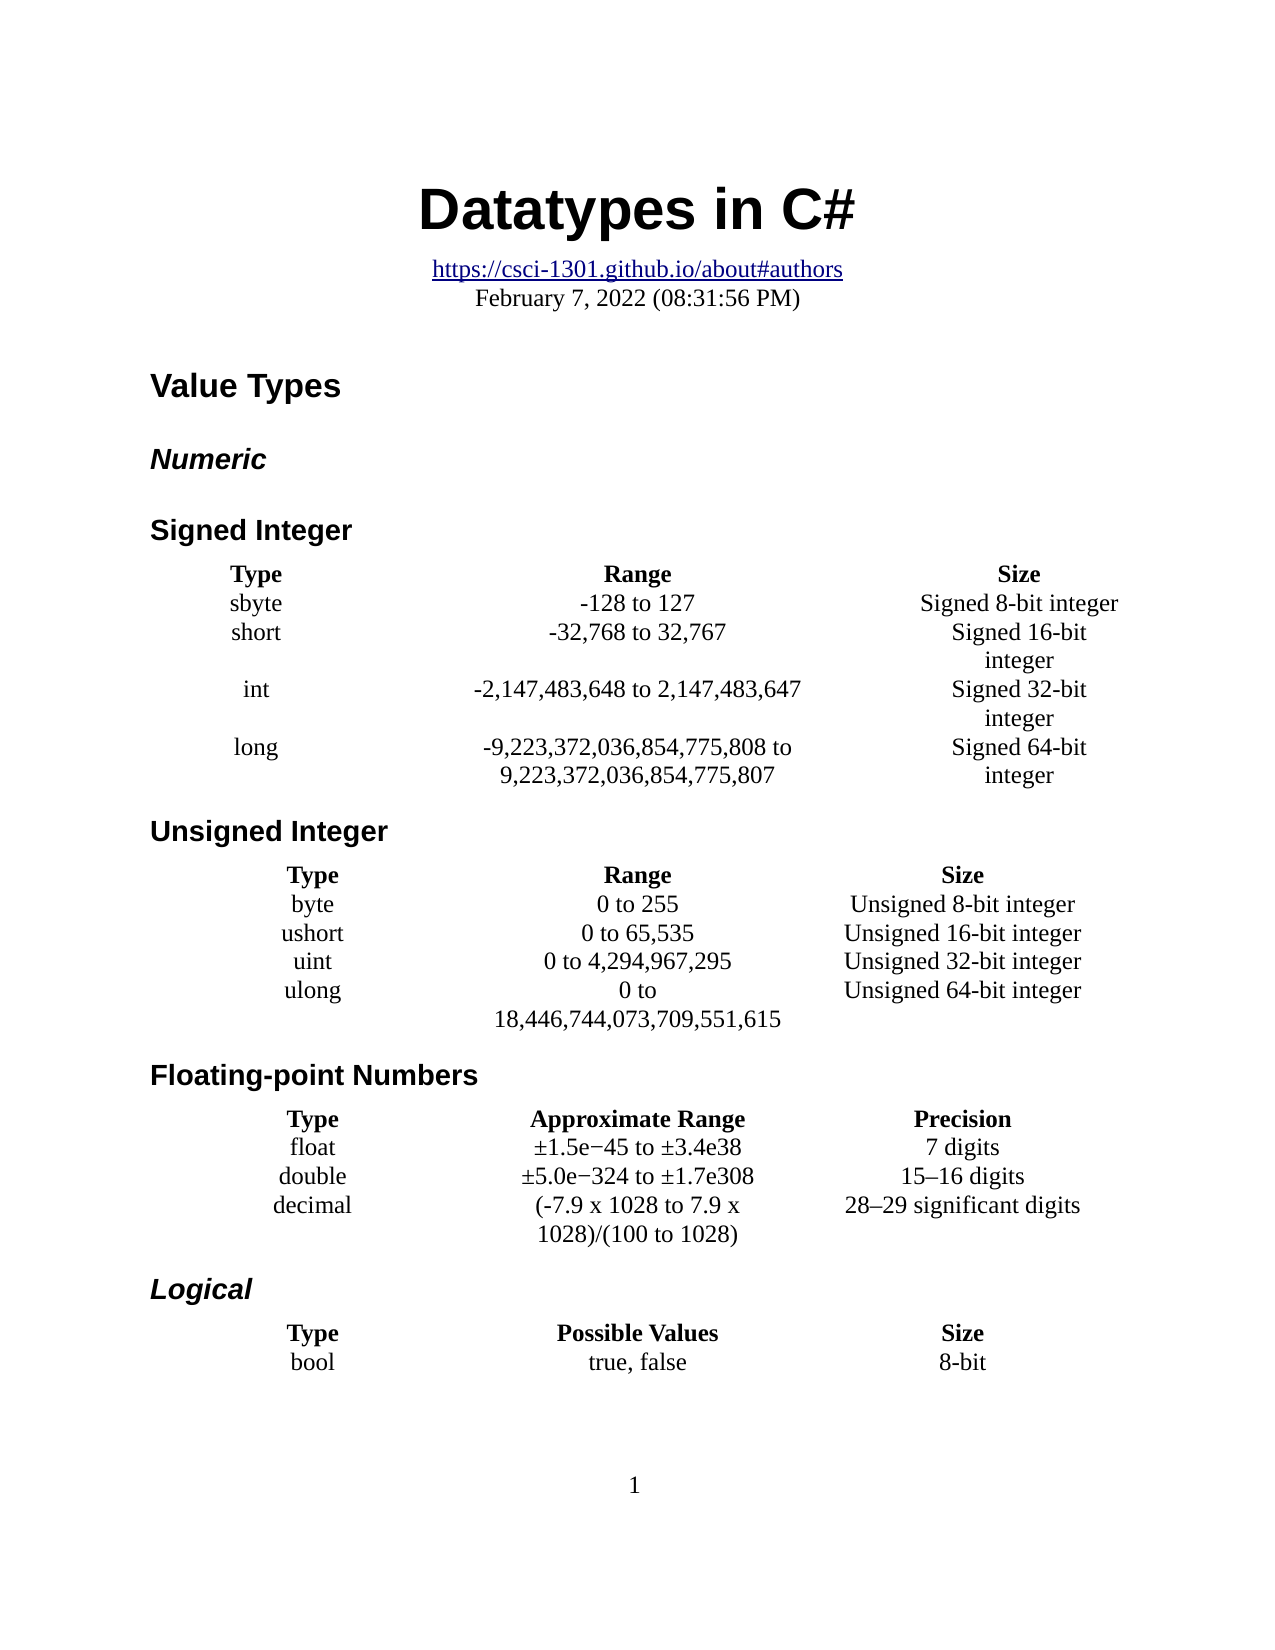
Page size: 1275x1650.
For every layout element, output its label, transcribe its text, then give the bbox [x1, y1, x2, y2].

table_cell long [150, 732, 362, 789]
table_cell bool [150, 1347, 475, 1376]
subtitle Signed Integer [150, 513, 1125, 547]
table_header Range [362, 559, 913, 588]
table_header Possible Values [475, 1319, 800, 1347]
table_cell ±1.5e−45 to ±3.4e38 [475, 1133, 800, 1161]
table_header Size [800, 1319, 1125, 1347]
table_cell Signed 32-bit integer [913, 674, 1125, 732]
table_header Type [150, 559, 362, 588]
table_header Size [800, 860, 1125, 889]
table_cell Signed 8-bit integer [913, 588, 1125, 617]
table_header Precision [800, 1104, 1125, 1132]
table_cell (-7.9 x 1028 to 7.9 x 1028)/(100 to 1028) [475, 1190, 800, 1247]
table_cell ulong [150, 975, 475, 1033]
table_cell 0 to 4,294,967,295 [475, 946, 800, 975]
subtitle Numeric [150, 442, 1125, 476]
table_header Approximate Range [475, 1104, 800, 1132]
table_header Type [150, 1104, 475, 1132]
subtitle Value Types [150, 366, 1125, 404]
table_cell double [150, 1161, 475, 1190]
text February 7, 2022 (08:31:56 PM) [150, 283, 1125, 312]
table_cell float [150, 1133, 475, 1161]
table_cell 0 to 65,535 [475, 918, 800, 946]
table_cell 15–16 digits [800, 1161, 1125, 1190]
subtitle Floating-point Numbers [150, 1058, 1125, 1091]
table_cell 7 digits [800, 1133, 1125, 1161]
table_cell uint [150, 946, 475, 975]
table_cell -2,147,483,648 to 2,147,483,647 [362, 674, 913, 732]
title Datatypes in C# [150, 175, 1125, 242]
table_cell 8-bit [800, 1347, 1125, 1376]
table_header Size [913, 559, 1125, 588]
table_cell Signed 64-bit integer [913, 732, 1125, 789]
subtitle Logical [150, 1272, 1125, 1306]
subtitle Unsigned Integer [150, 814, 1125, 848]
table_cell Unsigned 8-bit integer [800, 889, 1125, 918]
table_cell int [150, 674, 362, 732]
table_cell 0 to 18,446,744,073,709,551,615 [475, 975, 800, 1033]
table_cell true, false [475, 1347, 800, 1376]
table_cell Unsigned 64-bit integer [800, 975, 1125, 1033]
table_cell ushort [150, 918, 475, 946]
table_cell 0 to 255 [475, 889, 800, 918]
table_header Range [475, 860, 800, 889]
table_cell 28–29 significant digits [800, 1190, 1125, 1247]
table_cell byte [150, 889, 475, 918]
table_cell -9,223,372,036,854,775,808 to 9,223,372,036,854,775,807 [362, 732, 913, 789]
table_header Type [150, 860, 475, 889]
text https://csci-1301.github.io/about#authors [150, 254, 1125, 283]
table_cell Signed 16-bit integer [913, 617, 1125, 674]
table_cell -128 to 127 [362, 588, 913, 617]
table_cell sbyte [150, 588, 362, 617]
table_cell -32,768 to 32,767 [362, 617, 913, 674]
table_cell Unsigned 16-bit integer [800, 918, 1125, 946]
table_header Type [150, 1319, 475, 1347]
table_cell Unsigned 32-bit integer [800, 946, 1125, 975]
table_cell ±5.0e−324 to ±1.7e308 [475, 1161, 800, 1190]
table_cell decimal [150, 1190, 475, 1247]
table_cell short [150, 617, 362, 674]
